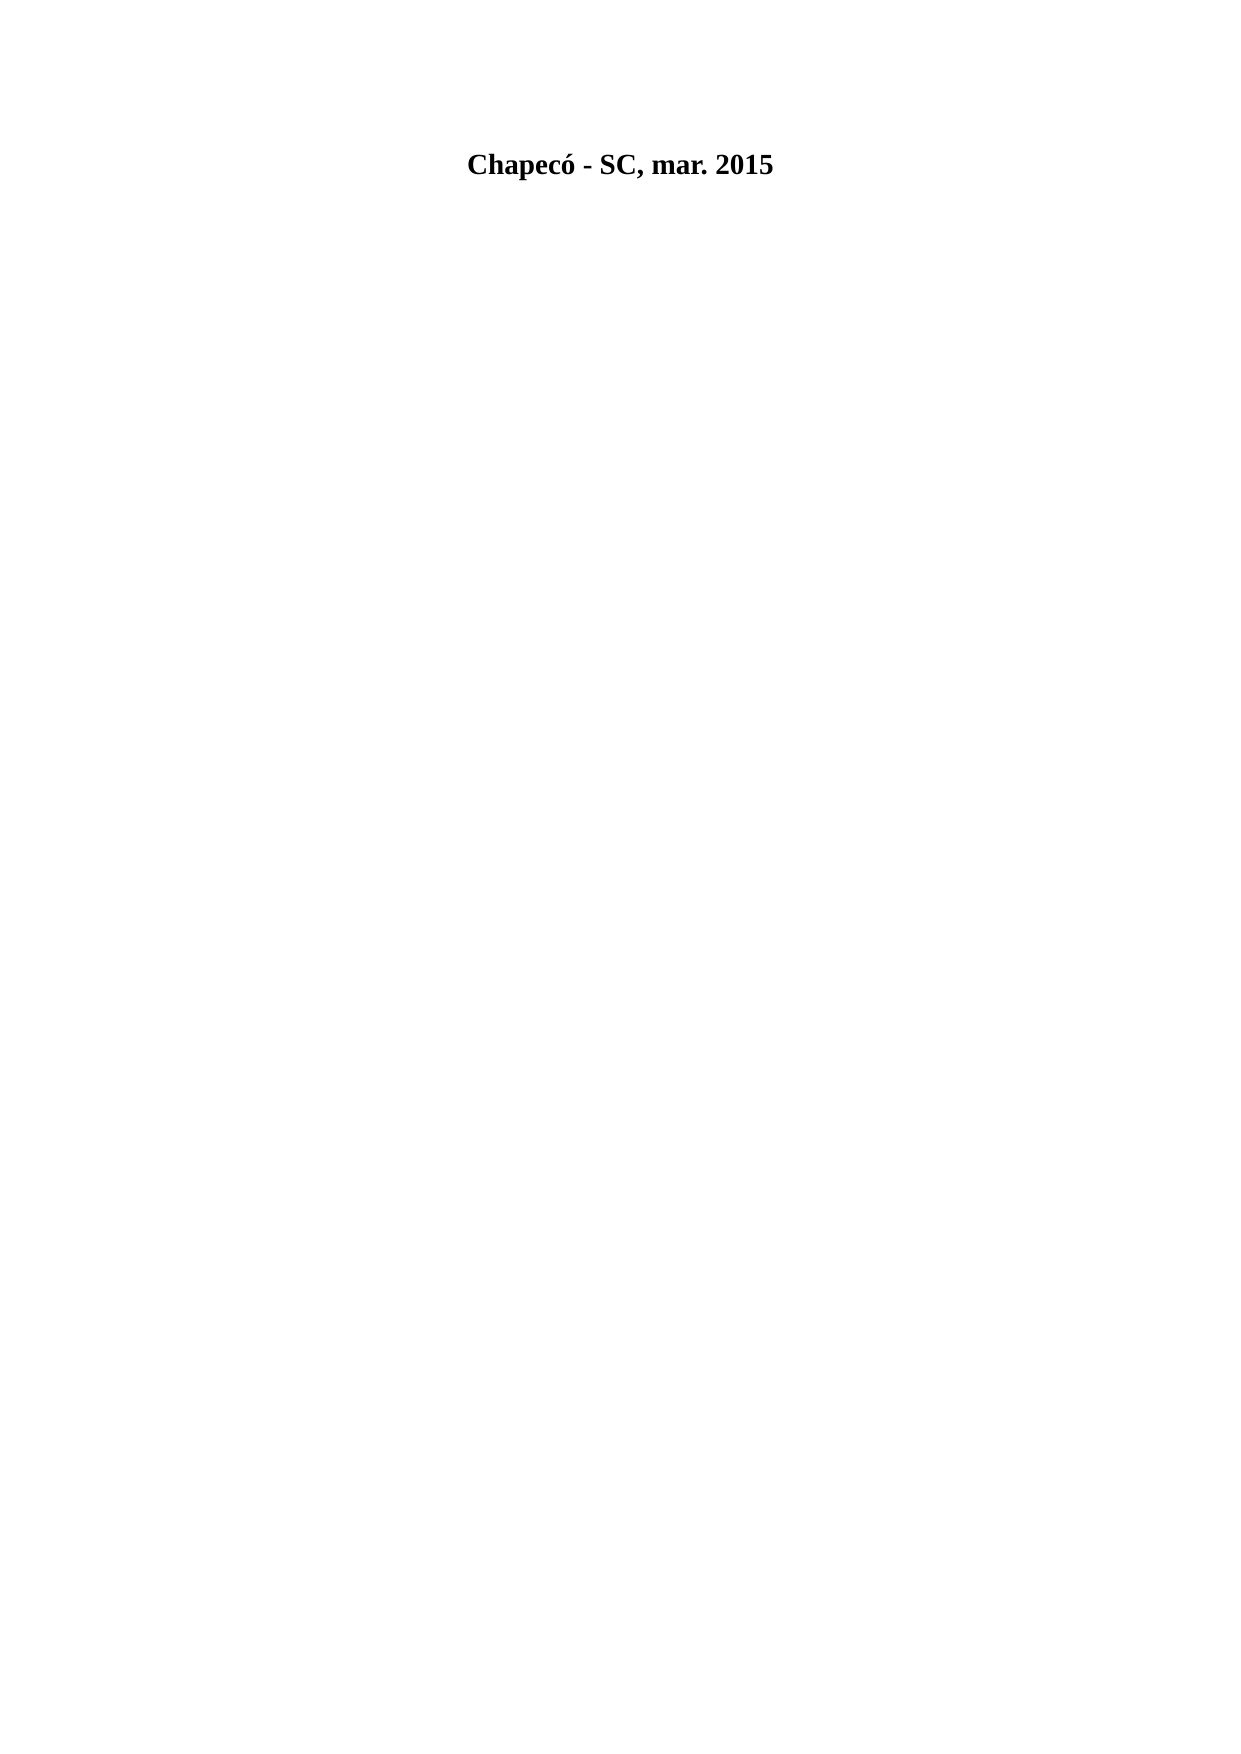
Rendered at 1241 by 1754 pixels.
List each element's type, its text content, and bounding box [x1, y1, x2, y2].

text Chapecó - SC, mar. 2015 [118, 147, 1122, 180]
